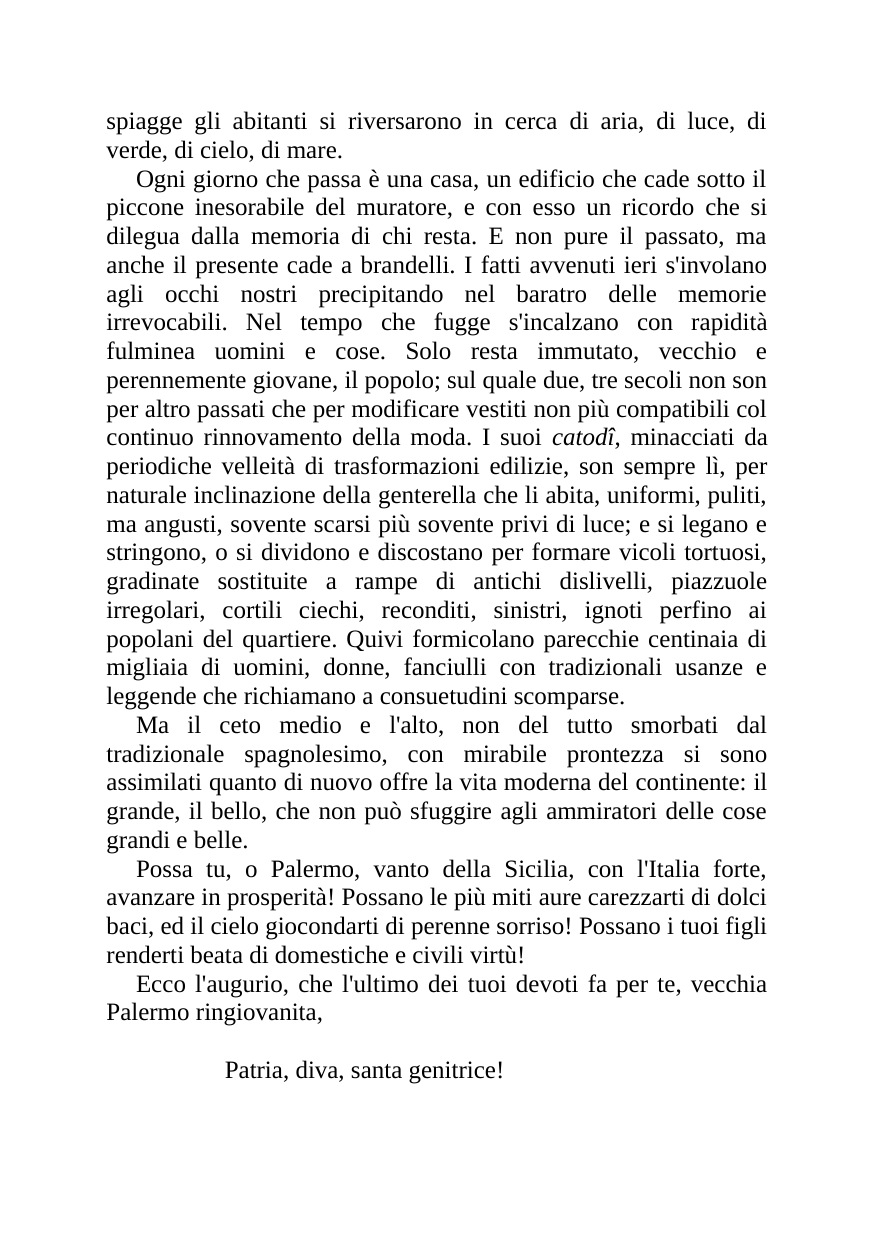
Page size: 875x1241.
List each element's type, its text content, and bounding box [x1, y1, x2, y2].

text Ecco l'augurio, che l'ultimo dei tuoi devoti fa per te, vecchia Palermo ringiovanita, [106, 969, 768, 1026]
text Ma il ceto medio e l'alto, non del tutto smorbati dal tradizionale spagnolesimo, con mirabile prontezza si sono assimilati quanto di nuovo offre la vita moderna del continente: il grande, il bello, che non può sfuggire agli ammiratori delle cose grandi e belle. [106, 710, 768, 854]
text Possa tu, o Palermo, vanto della Sicilia, con l'Italia forte, avanzare in prosperità! Possano le più miti aure carezzarti di dolci baci, ed il cielo giocondarti di perenne sorriso! Possano i tuoi figli renderti beata di domestiche e civili virtù! [106, 854, 768, 969]
text Patria, diva, santa genitrice! [195, 1055, 768, 1084]
text Ogni giorno che passa è una casa, un edificio che cade sotto il piccone inesorabile del muratore, e con esso un ricordo che si dilegua dalla memoria di chi resta. E non pure il passato, ma anche il presente cade a brandelli. I fatti avvenuti ieri s'involano agli occhi nostri precipitando nel baratro delle memorie irrevocabili. Nel tempo che fugge s'incalzano con rapidità fulminea uomini e cose. Solo resta immutato, vecchio e perennemente giovane, il popolo; sul quale due, tre secoli non son per altro passati che per modificare vestiti non più compatibili col continuo rinnovamento della moda. I suoi catodî, minacciati da periodiche velleità di trasformazioni edilizie, son sempre lì, per naturale inclinazione della genterella che li abita, uniformi, puliti, ma angusti, sovente scarsi più sovente privi di luce; e si legano e stringono, o si dividono e discostano per formare vicoli tortuosi, gradinate sostituite a rampe di antichi dislivelli, piazzuole irregolari, cortili ciechi, reconditi, sinistri, ignoti perfino ai popolani del quartiere. Quivi formicolano parecchie centinaia di migliaia di uomini, donne, fanciulli con tradizionali usanze e leggende che richiamano a consuetudini scomparse. [106, 164, 768, 710]
text spiagge gli abitanti si riversarono in cerca di aria, di luce, di verde, di cielo, di mare. [106, 106, 768, 164]
